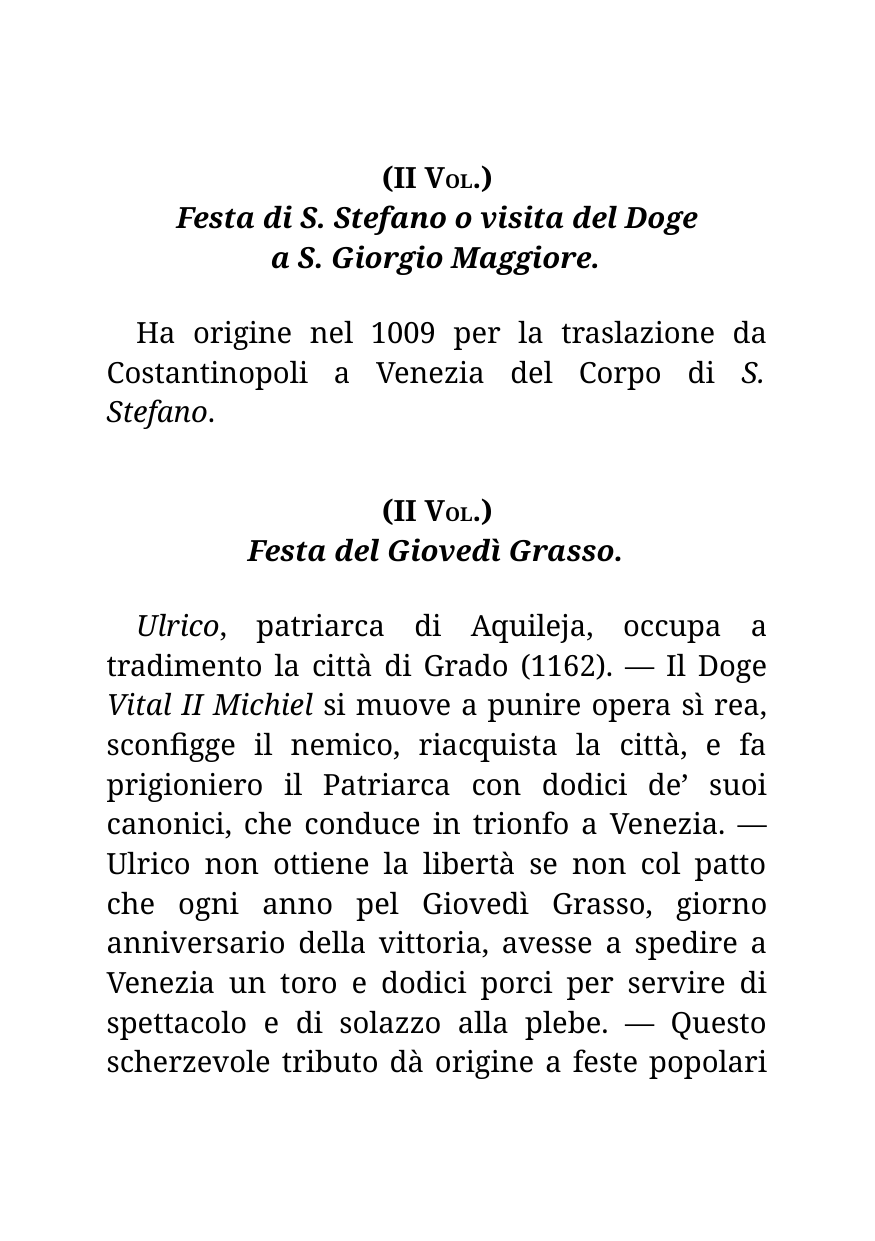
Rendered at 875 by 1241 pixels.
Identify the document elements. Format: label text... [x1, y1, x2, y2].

subtitle (II Vol.) Festa di S. Stefano o visita del Doge a S. Giorgio Maggiore. [106, 158, 768, 277]
text Ha origine nel 1009 per la traslazione da Costantinopoli a Venezia del Corpo di S. Stefano. [106, 312, 768, 431]
list (II Vol.) Festa del Giovedì Grasso. [106, 490, 768, 570]
text Ulrico, patriarca di Aquileja, occupa a tradimento la città di Grado (1162). — Il Doge Vital II Michiel si muove a punire opera sì rea, sconfigge il nemico, riacquista la città, e fa prigioniero il Patriarca con dodici de’ suoi canonici, che conduce in trionfo a Venezia. — Ulrico non ottiene la libertà se non col patto che ogni anno pel Giovedì Grasso, giorno anniversario della vittoria, avesse a spedire a Venezia un toro e dodici porci per servire di spettacolo e di solazzo alla plebe. — Questo scherzevole tributo dà origine a feste popolari [106, 605, 768, 1081]
